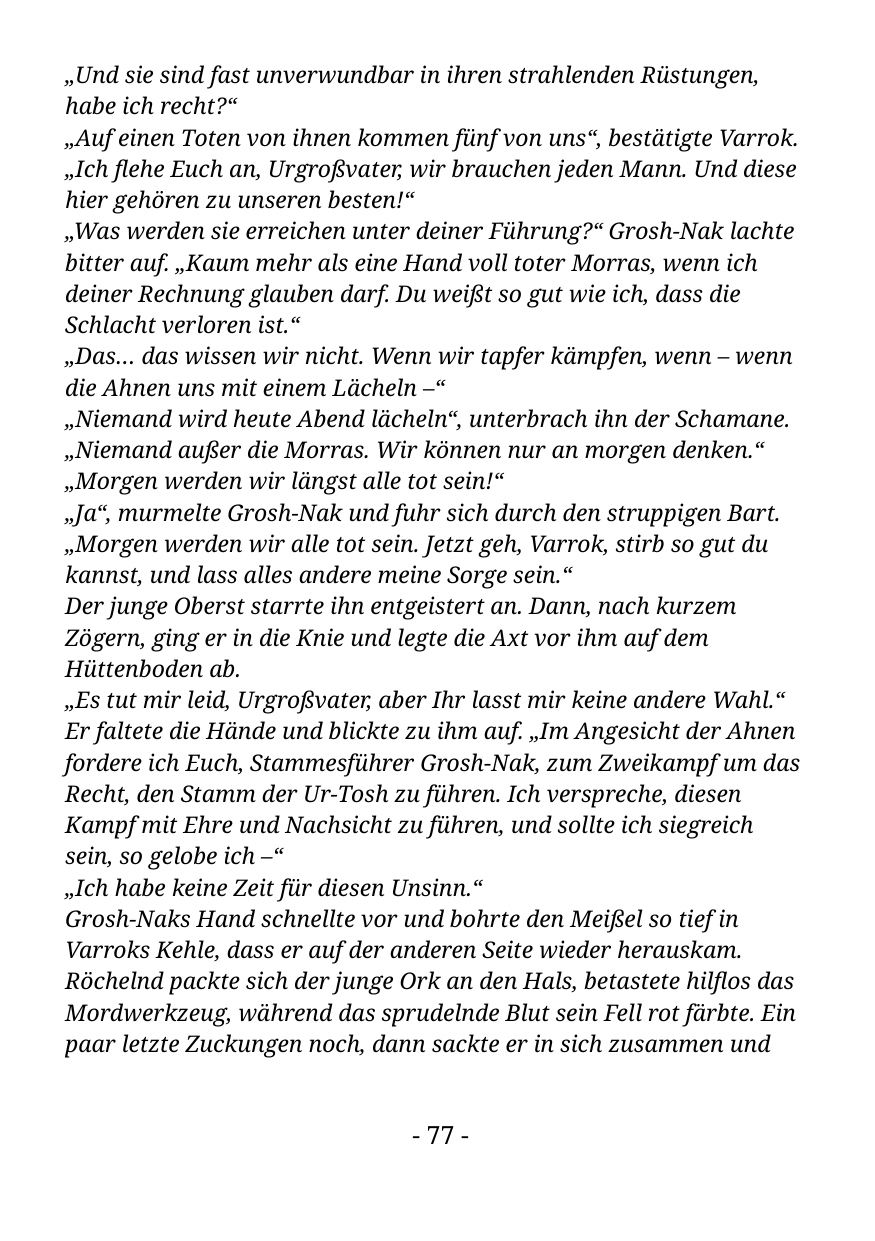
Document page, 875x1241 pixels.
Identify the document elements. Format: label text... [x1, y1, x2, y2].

text Grosh-Naks Hand schnellte vor und bohrte den Meißel so tief in Varroks Kehle, dass er auf der anderen Seite wieder herauskam. Röchelnd packte sich der junge Ork an den Hals, betastete hilflos das Mordwerkzeug, während das sprudelnde Blut sein Fell rot färbte. Ein paar letzte Zuckungen noch, dann sackte er in sich zusammen und [65, 903, 809, 1059]
text „Und sie sind fast unverwundbar in ihren strahlenden Rüstungen, habe ich recht?“ „Auf einen Toten von ihnen kommen fünf von uns“, bestätigte Varrok. „Ich flehe Euch an, Urgroßvater, wir brauchen jeden Mann. Und diese hier gehören zu unseren besten!“ „Was werden sie erreichen unter deiner Führung?“ Grosh-Nak lachte bitter auf. „Kaum mehr als eine Hand voll toter Morras, wenn ich deiner Rechnung glauben darf. Du weißt so gut wie ich, dass die Schlacht verloren ist.“ „Das… das wissen wir nicht. Wenn wir tapfer kämpfen, wenn – wenn die Ahnen uns mit einem Lächeln –“ „Niemand wird heute Abend lächeln“, unterbrach ihn der Schamane. „Niemand außer die Morras. Wir können nur an morgen denken.“ „Morgen werden wir längst alle tot sein!“ „Ja“, murmelte Grosh-Nak und fuhr sich durch den struppigen Bart. „Morgen werden wir alle tot sein. Jetzt geh, Varrok, stirb so gut du kannst, und lass alles andere meine Sorge sein.“ Der junge Oberst starrte ihn entgeistert an. Dann, nach kurzem Zögern, ging er in die Knie und legte die Axt vor ihm auf dem Hüttenboden ab. „Es tut mir leid, Urgroßvater, aber Ihr lasst mir keine andere Wahl.“ Er faltete die Hände und blickte zu ihm auf. „Im Angesicht der Ahnen fordere ich Euch, Stammesführer Grosh-Nak, zum Zweikampf um das Recht, den Stamm der Ur-Tosh zu führen. Ich verspreche, diesen Kampf mit Ehre und Nachsicht zu führen, und sollte ich siegreich sein, so gelobe ich –“ „Ich habe keine Zeit für diesen Unsinn.“ [65, 59, 809, 903]
